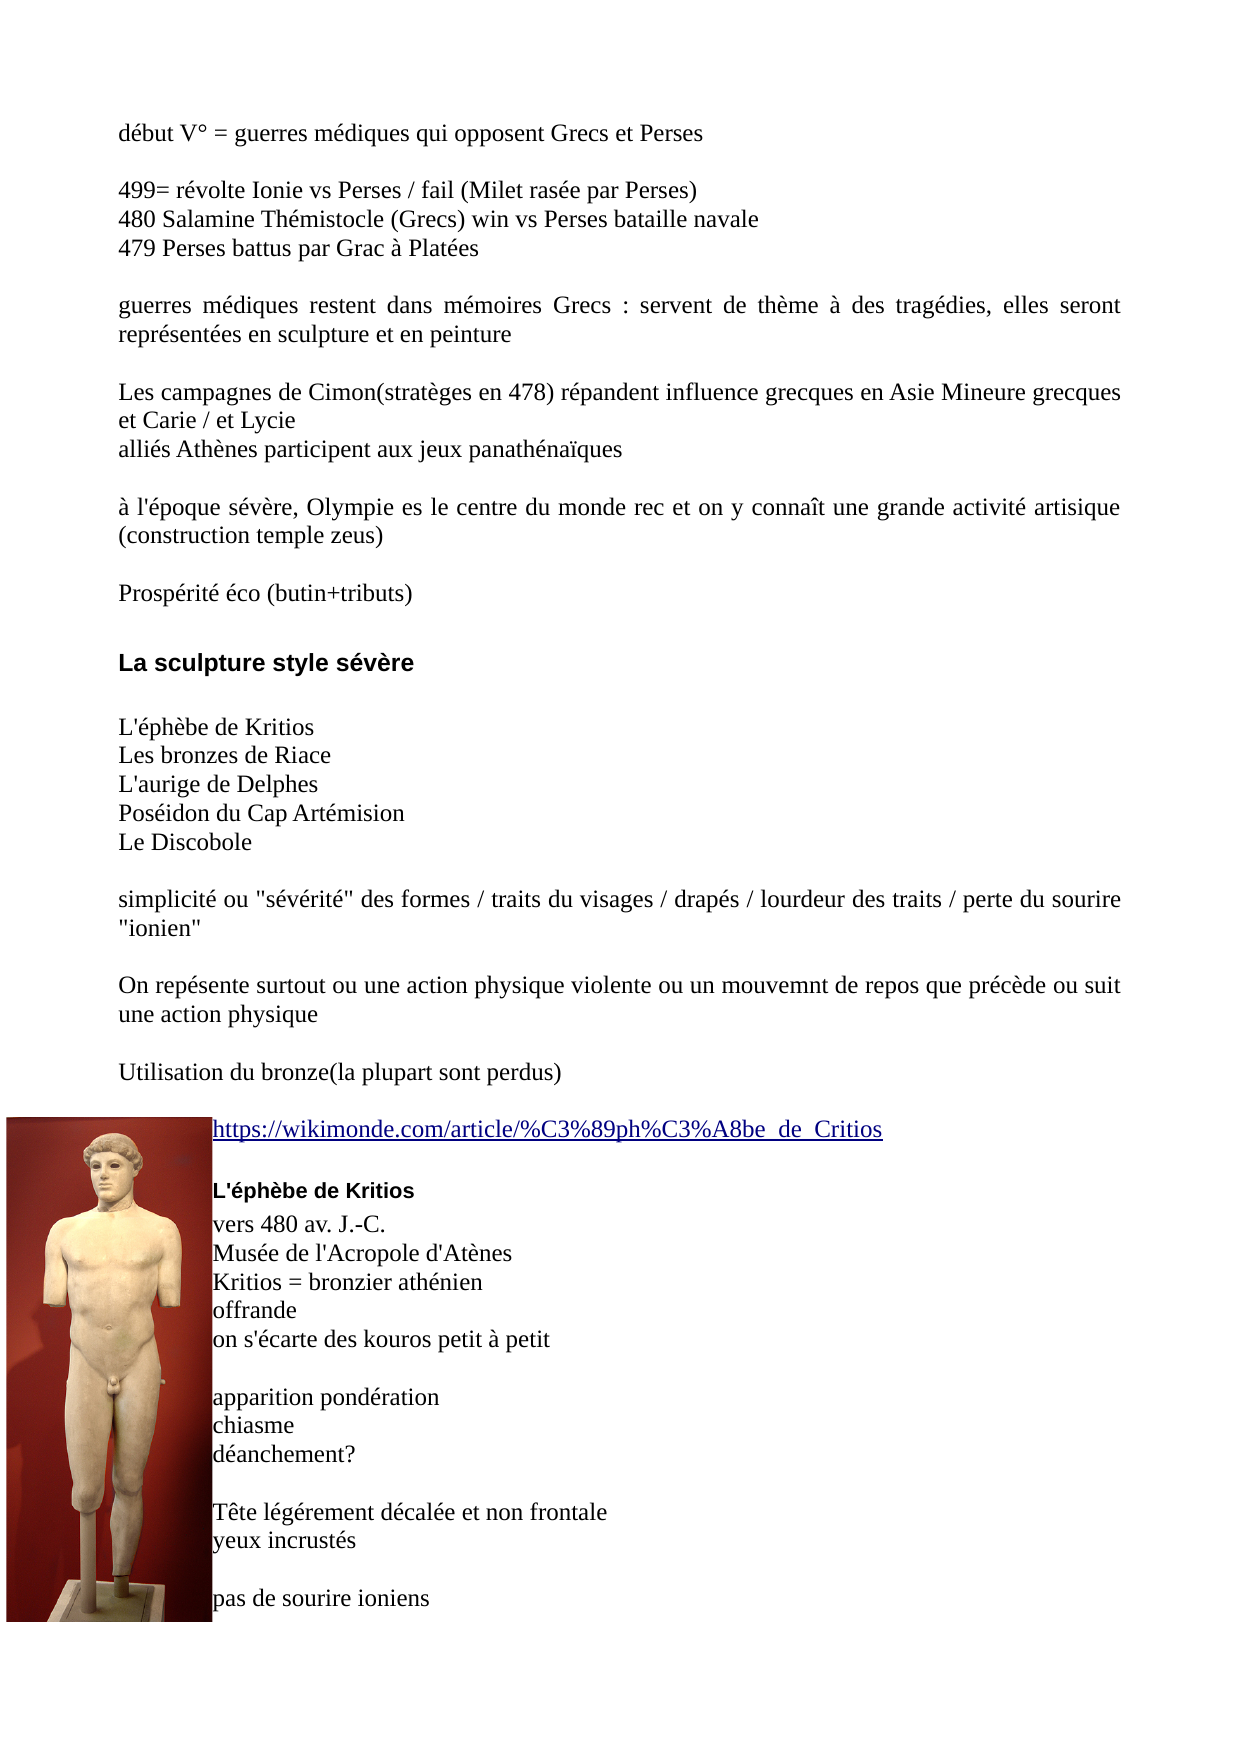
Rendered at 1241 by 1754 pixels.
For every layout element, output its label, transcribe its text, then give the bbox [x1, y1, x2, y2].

text Prospérité éco (butin+tributs) [118, 578, 1122, 607]
text Utilisation du bronze(la plupart sont perdus) [118, 1057, 1122, 1085]
text déanchement? [213, 1439, 1122, 1468]
text début V° = guerres médiques qui opposent Grecs et Perses [118, 118, 1122, 147]
text On repésente surtout ou une action physique violente ou un mouvemnt de repos que précède ou suit une action physique [118, 970, 1122, 1028]
text offrande [213, 1296, 1122, 1324]
subtitle La sculpture style sévère [118, 648, 1122, 677]
text chiasme [213, 1411, 1122, 1439]
text à l'époque sévère, Olympie es le centre du monde rec et on y connaît une grande activité artisique (construction temple zeus) [118, 492, 1122, 549]
text vers 480 av. J.-C. [213, 1209, 1122, 1238]
text Le Discobole [118, 827, 1122, 855]
text Poséidon du Cap Artémision [118, 798, 1122, 827]
text 479 Perses battus par Grac à Platées [118, 233, 1122, 262]
text yeux incrustés [213, 1526, 1122, 1554]
text alliés Athènes participent aux jeux panathénaïques [118, 434, 1122, 463]
text L'aurige de Delphes [118, 769, 1122, 798]
text Kritios = bronzier athénien [213, 1267, 1122, 1296]
text Tête légérement décalée et non frontale [213, 1497, 1122, 1526]
picture [6, 1117, 213, 1622]
text guerres médiques restent dans mémoires Grecs : servent de thème à des tragédies, elles seront représentées en sculpture et en peinture [118, 291, 1122, 348]
text Les campagnes de Cimon(stratèges en 478) répandent influence grecques en Asie Mineure grecques et Carie / et Lycie [118, 377, 1122, 434]
text L'éphèbe de Kritios [118, 712, 1122, 740]
text 480 Salamine Thémistocle (Grecs) win vs Perses bataille navale [118, 204, 1122, 233]
text 499= révolte Ionie vs Perses / fail (Milet rasée par Perses) [118, 176, 1122, 204]
text pas de sourire ioniens [213, 1583, 1122, 1612]
text on s'écarte des kouros petit à petit [213, 1324, 1122, 1353]
subtitle L'éphèbe de Kritios [213, 1178, 1122, 1203]
text Les bronzes de Riace [118, 740, 1122, 769]
text simplicité ou "sévérité" des formes / traits du visages / drapés / lourdeur des traits / perte du sourire "ionien" [118, 884, 1122, 942]
text Musée de l'Acropole d'Atènes [213, 1238, 1122, 1267]
text apparition pondération [213, 1382, 1122, 1411]
text https://wikimonde.com/article/%C3%89ph%C3%A8be_de_Critios [118, 1114, 1122, 1143]
